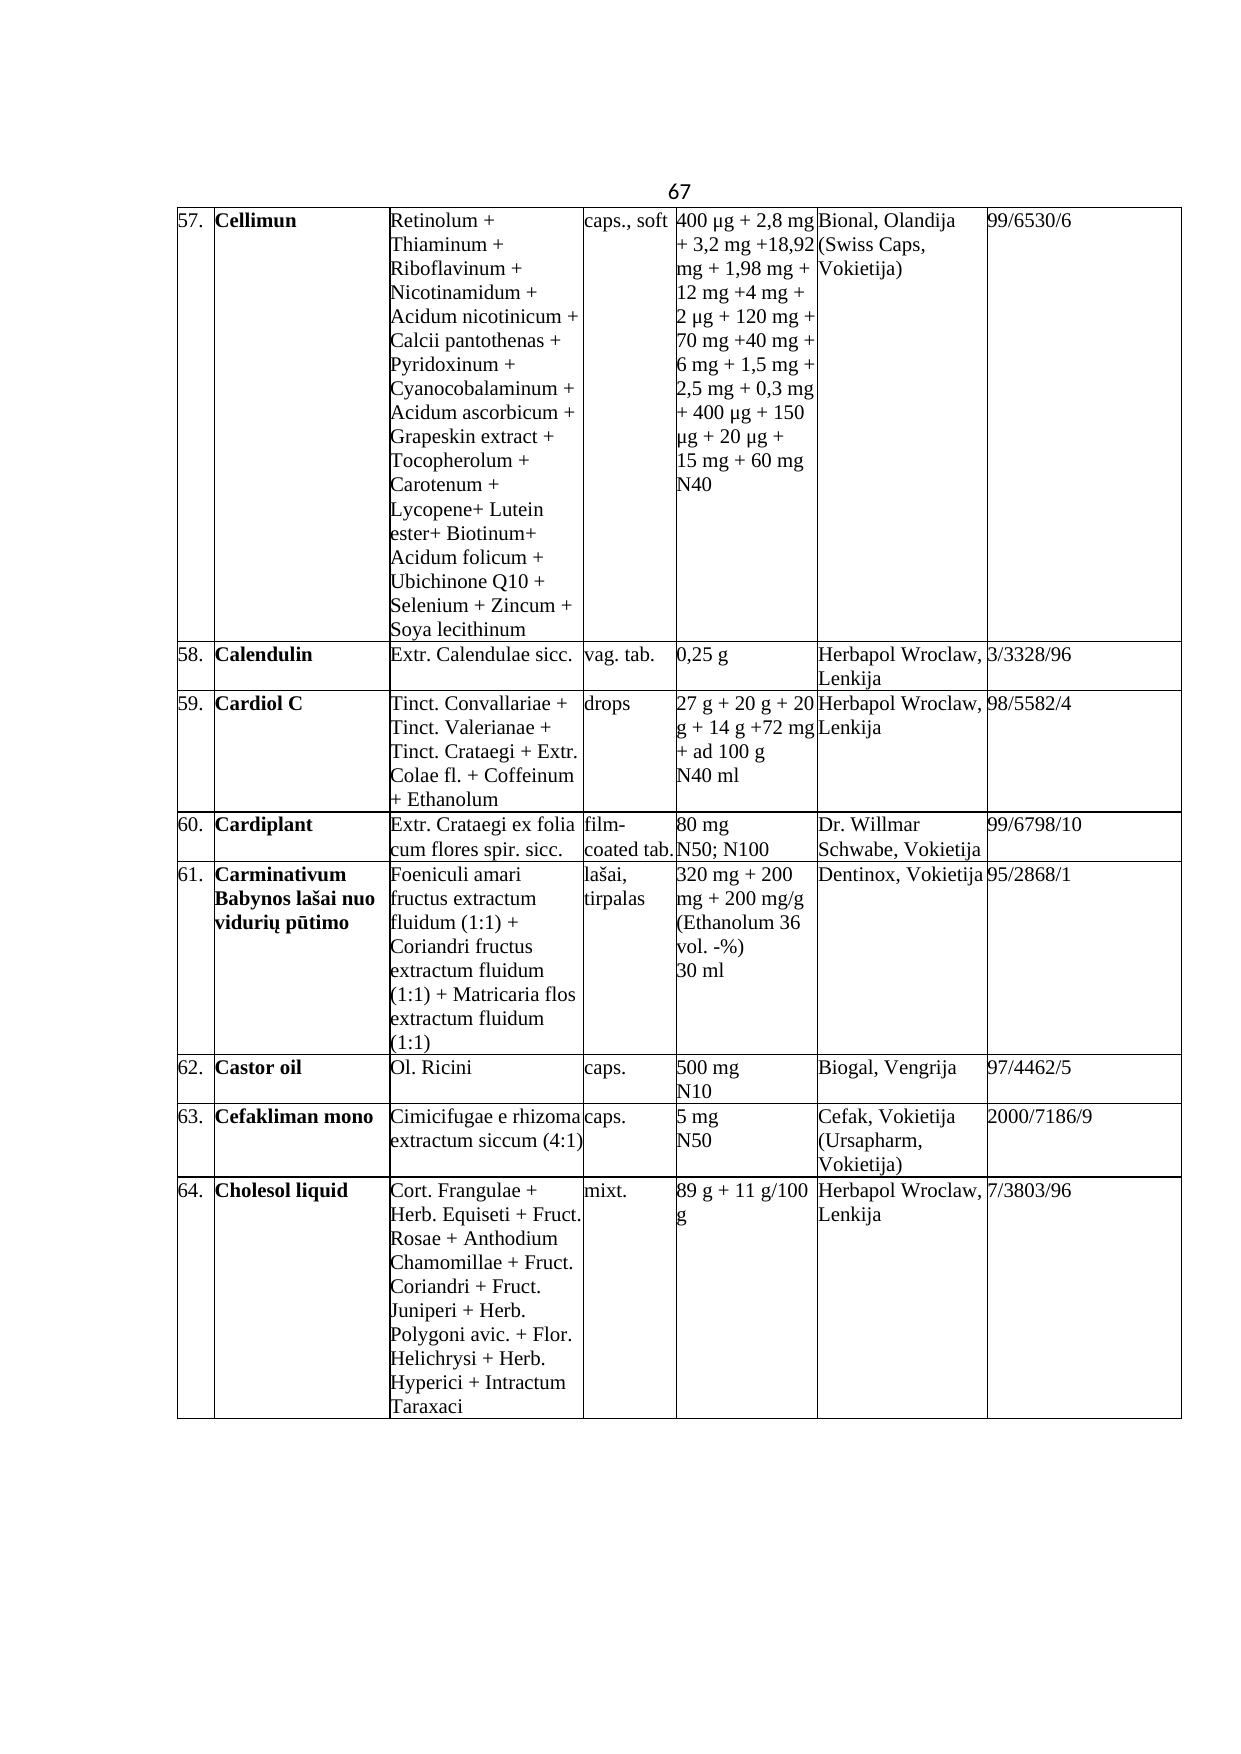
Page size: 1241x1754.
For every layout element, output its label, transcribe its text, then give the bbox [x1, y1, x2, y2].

table_cell Dr. Willmar Schwabe, Vokietija [818, 813, 987, 861]
table_cell 5 mg N50 [677, 1104, 817, 1176]
table_cell Herbapol Wroclaw, Lenkija [818, 691, 987, 811]
table_cell 320 mg + 200 mg + 200 mg/g (Ethanolum 36 vol. -%) 30 ml [677, 862, 817, 1054]
table_cell Foeniculi amari fructus extractum fluidum (1:1) + Coriandri fructus extractum fluidum (1:1) + Matricaria flos extractum fluidum (1:1) [391, 862, 583, 1054]
table_cell 64. [178, 1178, 214, 1418]
table_cell drops [584, 691, 676, 811]
table_cell caps. [584, 1055, 676, 1103]
table_cell vag. tab. [584, 642, 676, 690]
table_cell 62. [178, 1055, 214, 1103]
table_cell film-coated tab. [584, 813, 676, 861]
table_cell 59. [178, 691, 214, 811]
table_cell 400 μg + 2,8 mg + 3,2 mg +18,92 mg + 1,98 mg + 12 mg +4 mg + 2 μg + 120 mg + 70 mg +40 mg + 6 mg + 1,5 mg + 2,5 mg + 0,3 mg + 400 μg + 150 μg + 20 μg + 15 mg + 60 mg N40 [677, 208, 817, 641]
table_cell Retinolum + Thiaminum + Riboflavinum + Nicotinamidum + Acidum nicotinicum + Calcii pantothenas + Pyridoxinum + Cyanocobalaminum + Acidum ascorbicum + Grapeskin extract + Tocopherolum + Carotenum + Lycopene+ Lutein ester+ Biotinum+ Acidum folicum + Ubichinone Q10 + Selenium + Zincum + Soya lecithinum [391, 208, 583, 641]
table_cell 98/5582/4 [988, 691, 1181, 811]
table_cell 27 g + 20 g + 20 g + 14 g +72 mg + ad 100 g N40 ml [677, 691, 817, 811]
table_cell 89 g + 11 g/100 g [677, 1178, 817, 1418]
table_cell Calendulin [215, 642, 389, 690]
table_cell Cefak, Vokietija (Ursapharm, Vokietija) [818, 1104, 987, 1176]
table_cell lašai, tirpalas [584, 862, 676, 1054]
table_cell Tinct. Convallariae + Tinct. Valerianae + Tinct. Crataegi + Extr. Colae fl. + Coffeinum + Ethanolum [391, 691, 583, 811]
table_cell Biogal, Vengrija [818, 1055, 987, 1103]
table_cell mixt. [584, 1178, 676, 1418]
table_cell Extr. Crataegi ex folia cum flores spir. sicc. [391, 813, 583, 861]
table_cell Cimicifugae e rhizoma extractum siccum (4:1) [391, 1104, 583, 1176]
table_cell Cardiplant [215, 813, 389, 861]
table_cell 60. [178, 813, 214, 861]
table_cell 2000/7186/9 [988, 1104, 1181, 1176]
table_cell Cellimun [215, 208, 389, 641]
table_cell Cefakliman mono [215, 1104, 389, 1176]
table_cell 99/6798/10 [988, 813, 1181, 861]
table_cell 97/4462/5 [988, 1055, 1181, 1103]
table_cell Herbapol Wroclaw, Lenkija [818, 1178, 987, 1418]
table_cell Ol. Ricini [391, 1055, 583, 1103]
table_cell 58. [178, 642, 214, 690]
table_cell 7/3803/96 [988, 1178, 1181, 1418]
table_cell Cardiol C [215, 691, 389, 811]
table_cell caps., soft [584, 208, 676, 641]
table_cell 61. [178, 862, 214, 1054]
table_cell 99/6530/6 [988, 208, 1181, 641]
table_cell Bional, Olandija (Swiss Caps, Vokietija) [818, 208, 987, 641]
table_cell 63. [178, 1104, 214, 1176]
table_cell Castor oil [215, 1055, 389, 1103]
table_cell Cort. Frangulae + Herb. Equiseti + Fruct. Rosae + Anthodium Chamomillae + Fruct. Coriandri + Fruct. Juniperi + Herb. Polygoni avic. + Flor. Helichrysi + Herb. Hyperici + Intractum Taraxaci [391, 1178, 583, 1418]
table_cell 80 mg N50; N100 [677, 813, 817, 861]
table_cell Dentinox, Vokietija [818, 862, 987, 1054]
table_cell 57. [178, 208, 214, 641]
table_cell Extr. Calendulae sicc. [391, 642, 583, 690]
table_cell caps. [584, 1104, 676, 1176]
table_cell Carminativum Babynos lašai nuo vidurių pūtimo [215, 862, 389, 1054]
table_cell Herbapol Wroclaw, Lenkija [818, 642, 987, 690]
table_cell 0,25 g [677, 642, 817, 690]
table_cell 95/2868/1 [988, 862, 1181, 1054]
table_cell 500 mg N10 [677, 1055, 817, 1103]
table_cell 3/3328/96 [988, 642, 1181, 690]
table_cell Cholesol liquid [215, 1178, 389, 1418]
